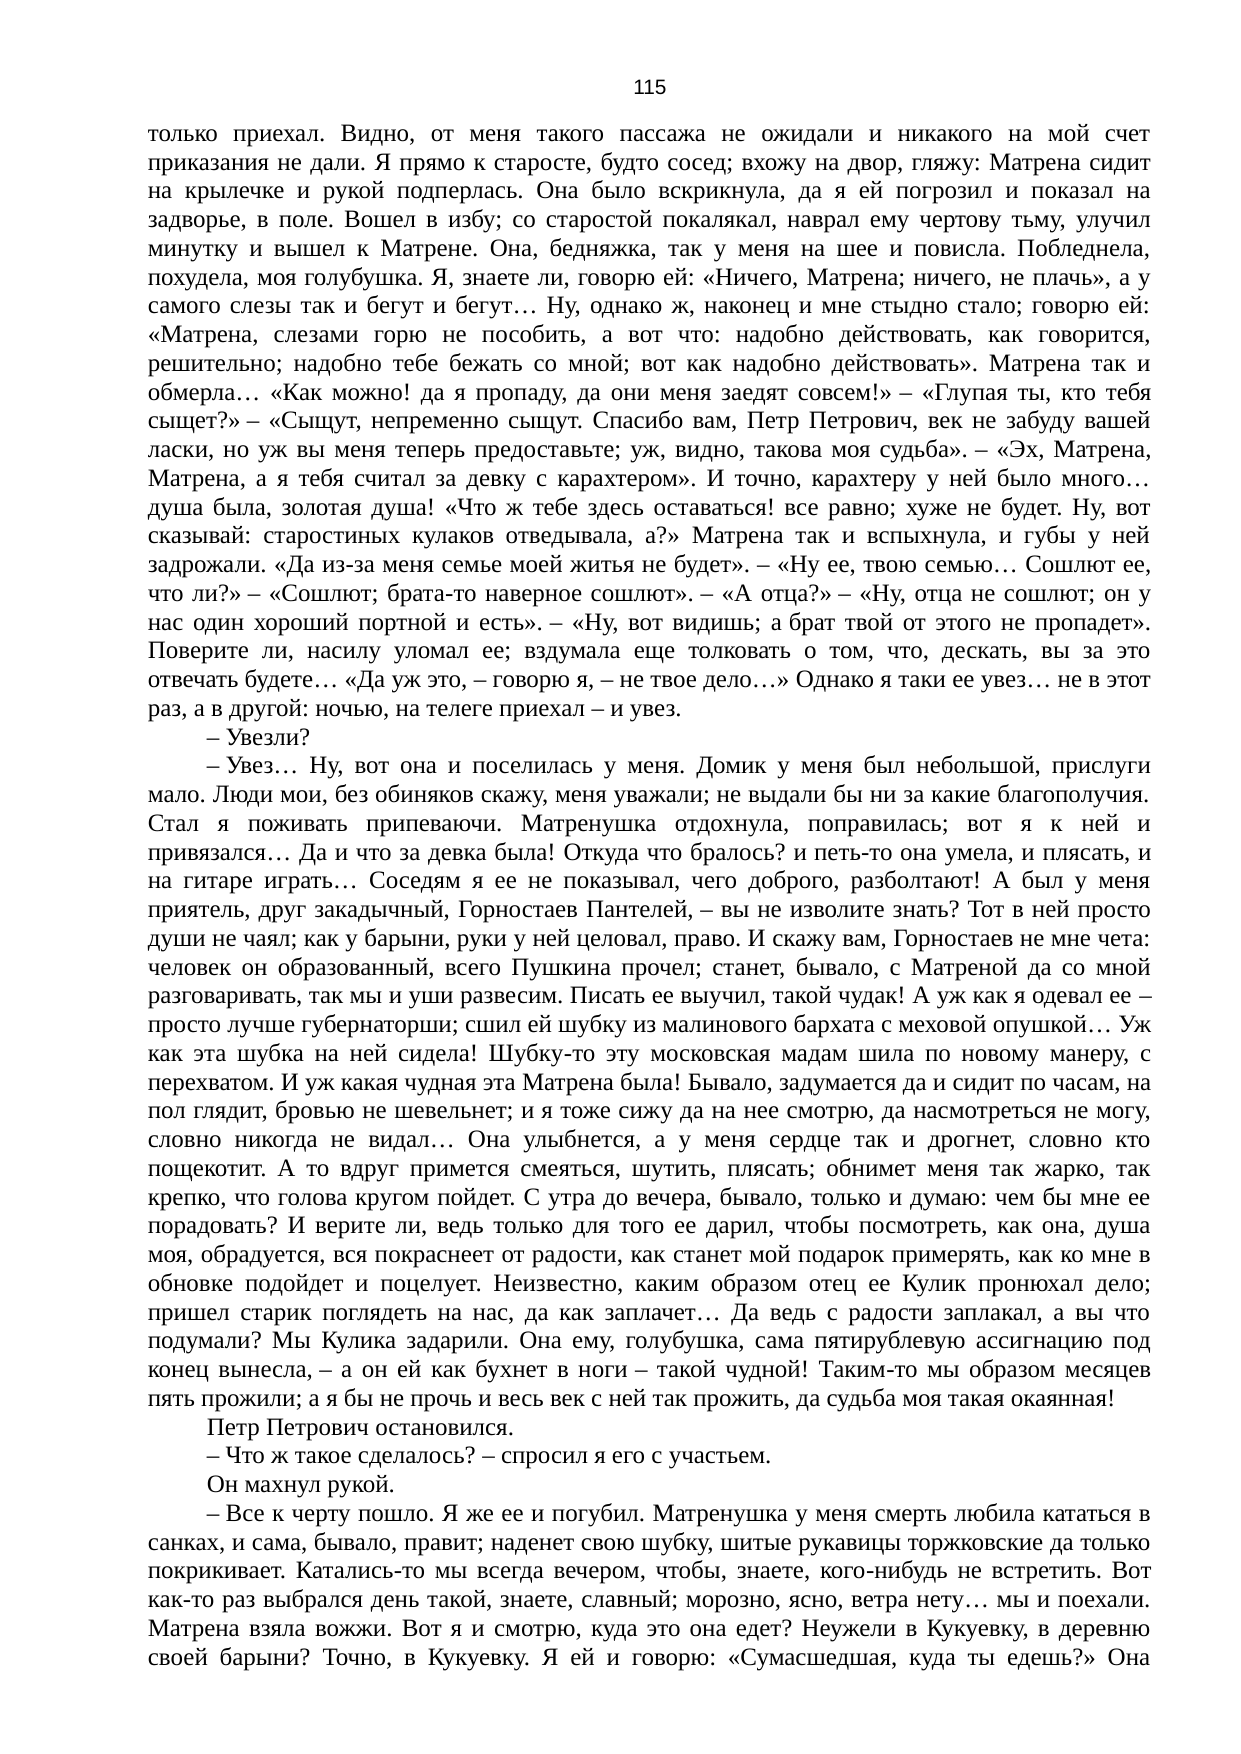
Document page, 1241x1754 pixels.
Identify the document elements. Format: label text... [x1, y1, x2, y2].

text – Все к черту пошло. Я же ее и погубил. Матренушка у меня смерть любила кататься в санках, и сама, бывало, правит; наденет свою шубку, шитые рукавицы торжковские да только покрикивает. Катались‑то мы всегда вечером, чтобы, знаете, кого‑нибудь не встретить. Вот как‑то раз выбрался день такой, знаете, славный; морозно, ясно, ветра нету… мы и поехали. Матрена взяла вожжи. Вот я и смотрю, куда это она едет? Неужели в Кукуевку, в деревню своей барыни? Точно, в Кукуевку. Я ей и говорю: «Сумасшедшая, куда ты едешь?» Она [148, 1498, 1152, 1671]
text Петр Петрович остановился. [148, 1412, 1152, 1441]
text – Что ж такое сделалось? – спросил я его с участьем. [148, 1441, 1152, 1469]
text только приехал. Видно, от меня такого пассажа не ожидали и никакого на мой счет приказания не дали. Я прямо к старосте, будто сосед; вхожу на двор, гляжу: Матрена сидит на крылечке и рукой подперлась. Она было вскрикнула, да я ей погрозил и показал на задворье, в поле. Вошел в избу; со старостой покалякал, наврал ему чертову тьму, улучил минутку и вышел к Матрене. Она, бедняжка, так у меня на шее и повисла. Побледнела, похудела, моя голубушка. Я, знаете ли, говорю ей: «Ничего, Матрена; ничего, не плачь», а у самого слезы так и бегут и бегут… Ну, однако ж, наконец и мне стыдно стало; говорю ей: «Матрена, слезами горю не пособить, а вот что: надобно действовать, как говорится, решительно; надобно тебе бежать со мной; вот как надобно действовать». Матрена так и обмерла… «Как можно! да я пропаду, да они меня заедят совсем!» – «Глупая ты, кто тебя сыщет?» – «Сыщут, непременно сыщут. Спасибо вам, Петр Петрович, век не забуду вашей ласки, но уж вы меня теперь предоставьте; уж, видно, такова моя судьба». – «Эх, Матрена, Матрена, а я тебя считал за девку с карахтером». И точно, карахтеру у ней было много… душа была, золотая душа! «Что ж тебе здесь оставаться! все равно; хуже не будет. Ну, вот сказывай: старостиных кулаков отведывала, а?» Матрена так и вспыхнула, и губы у ней задрожали. «Да из‑за меня семье моей житья не будет». – «Ну ее, твою семью… Сошлют ее, что ли?» – «Сошлют; брата‑то наверное сошлют». – «А отца?» – «Ну, отца не сошлют; он у нас один хороший портной и есть». – «Ну, вот видишь; а брат твой от этого не пропадет». Поверите ли, насилу уломал ее; вздумала еще толковать о том, что, дескать, вы за это отвечать будете… «Да уж это, – говорю я, – не твое дело…» Однако я таки ее увез… не в этот раз, а в другой: ночью, на телеге приехал – и увез. [148, 118, 1152, 722]
text Он махнул рукой. [148, 1469, 1152, 1498]
text – Увез… Ну, вот она и поселилась у меня. Домик у меня был небольшой, прислуги мало. Люди мои, без обиняков скажу, меня уважали; не выдали бы ни за какие благополучия. Стал я поживать припеваючи. Матренушка отдохнула, поправилась; вот я к ней и привязался… Да и что за девка была! Откуда что бралось? и петь‑то она умела, и плясать, и на гитаре играть… Соседям я ее не показывал, чего доброго, разболтают! А был у меня приятель, друг закадычный, Горностаев Пантелей, – вы не изволите знать? Тот в ней просто души не чаял; как у барыни, руки у ней целовал, право. И скажу вам, Горностаев не мне чета: человек он образованный, всего Пушкина прочел; станет, бывало, с Матреной да со мной разговаривать, так мы и уши развесим. Писать ее выучил, такой чудак! А уж как я одевал ее – просто лучше губернаторши; сшил ей шубку из малинового бархата с меховой опушкой… Уж как эта шубка на ней сидела! Шубку‑то эту московская мадам шила по новому манеру, с перехватом. И уж какая чудная эта Матрена была! Бывало, задумается да и сидит по часам, на пол глядит, бровью не шевельнет; и я тоже сижу да на нее смотрю, да насмотреться не могу, словно никогда не видал… Она улыбнется, а у меня сердце так и дрогнет, словно кто пощекотит. А то вдруг примется смеяться, шутить, плясать; обнимет меня так жарко, так крепко, что голова кругом пойдет. С утра до вечера, бывало, только и думаю: чем бы мне ее порадовать? И верите ли, ведь только для того ее дарил, чтобы посмотреть, как она, душа моя, обрадуется, вся покраснеет от радости, как станет мой подарок примерять, как ко мне в обновке подойдет и поцелует. Неизвестно, каким образом отец ее Кулик пронюхал дело; пришел старик поглядеть на нас, да как заплачет… Да ведь с радости заплакал, а вы что подумали? Мы Кулика задарили. Она ему, голубушка, сама пятирублевую ассигнацию под конец вынесла, – а он ей как бухнет в ноги – такой чудной! Таким‑то мы образом месяцев пять прожили; а я бы не прочь и весь век с ней так прожить, да судьба моя такая окаянная! [148, 751, 1152, 1412]
text – Увезли? [148, 722, 1152, 751]
